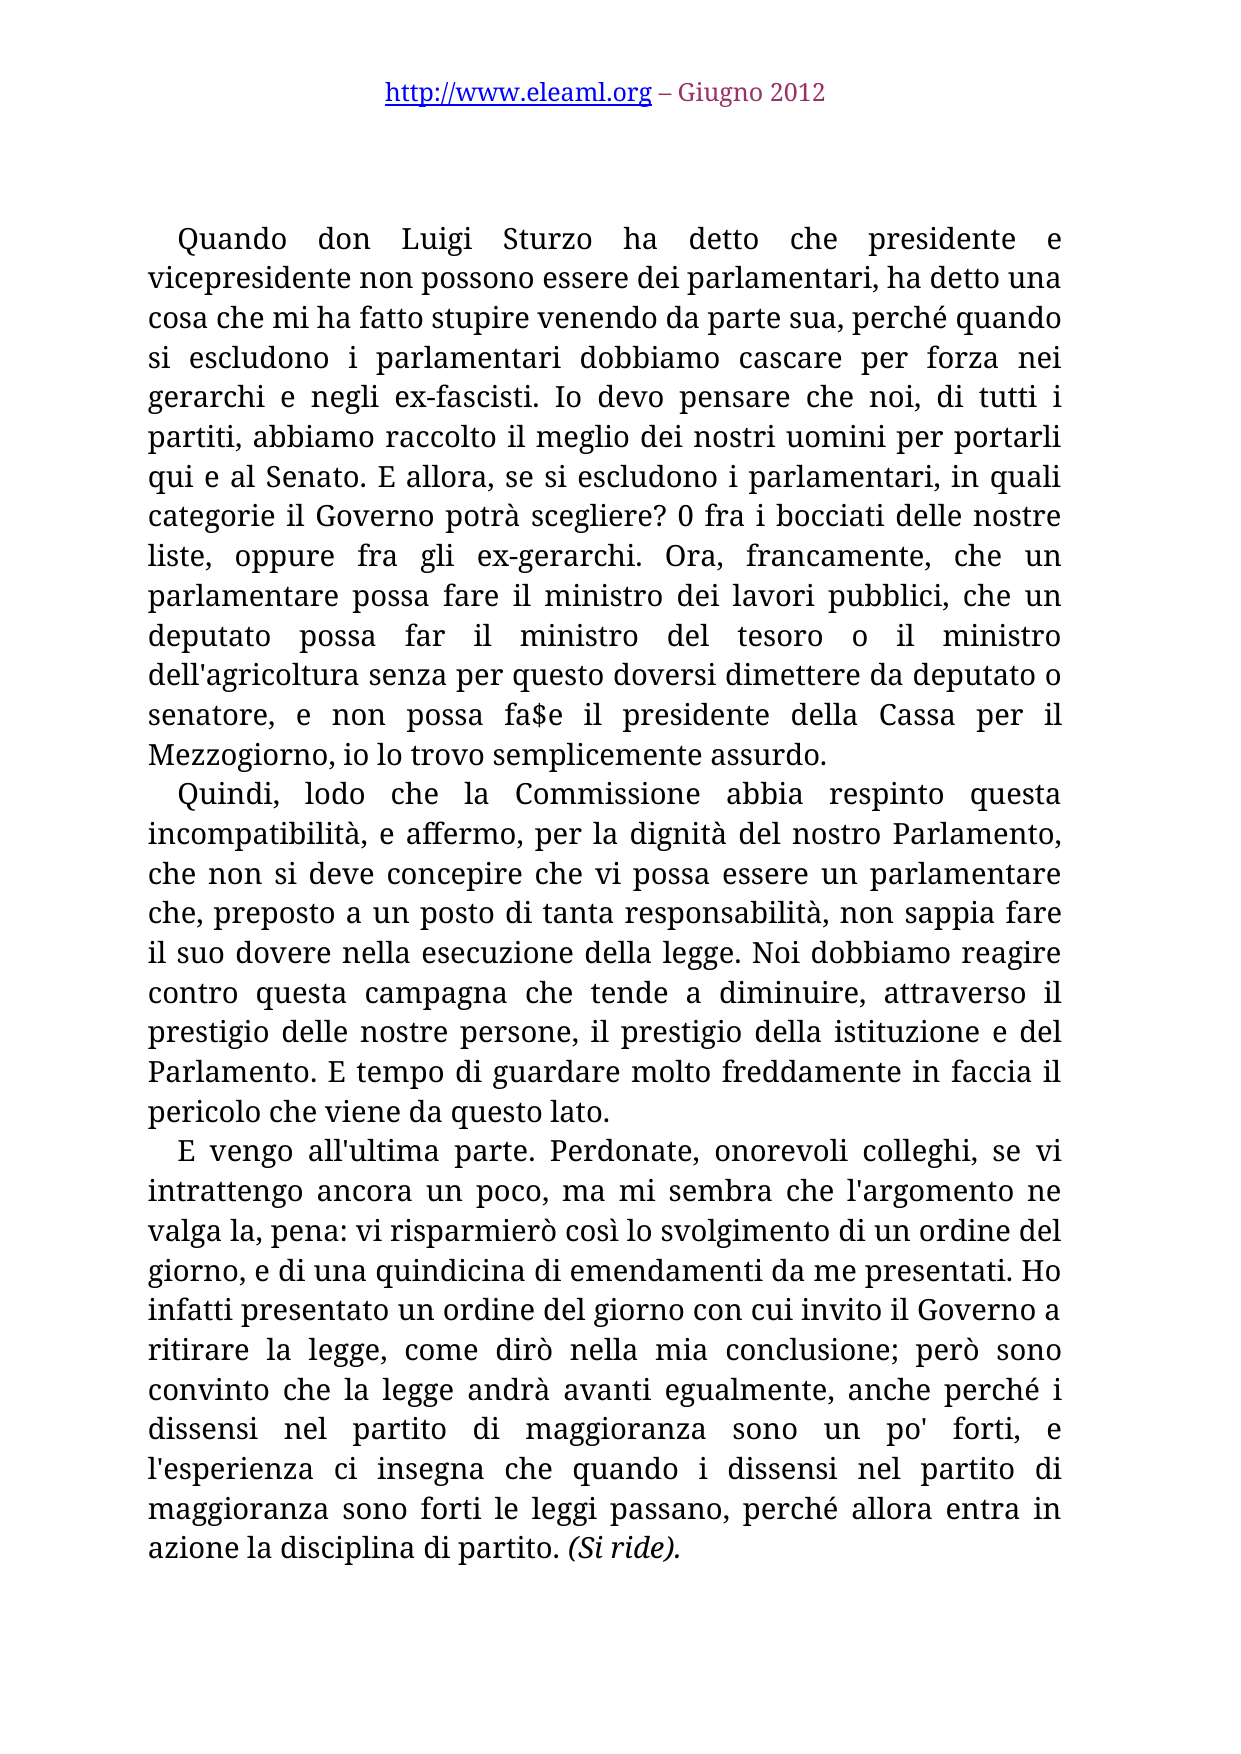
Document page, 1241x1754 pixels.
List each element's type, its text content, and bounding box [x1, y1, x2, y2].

text Quando don Luigi Sturzo ha detto che presidente e vicepresidente non possono essere dei parlamentari, ha detto una cosa che mi ha fatto stupire venendo da parte sua, perché quando si escludono i parlamentari dobbiamo cascare per forza nei gerarchi e negli ex-fascisti. Io devo pensare che noi, di tutti i partiti, abbiamo raccolto il meglio dei nostri uomini per portarli qui e al Senato. E allora, se si escludono i parlamentari, in quali categorie il Governo potrà scegliere? 0 fra i bocciati delle nostre liste, oppure fra gli ex-gerarchi. Ora, francamente, che un parlamentare possa fare il ministro dei lavori pubblici, che un deputato possa far il ministro del tesoro o il ministro dell'agricoltura senza per questo doversi dimettere da deputato o senatore, e non possa fa$e il presidente della Cassa per il Mezzogiorno, io lo trovo semplicemente assurdo. [148, 218, 1063, 773]
text Quindi, lodo che la Commissione abbia respinto questa incompatibilità, e affermo, per la dignità del nostro Parlamento, che non si deve concepire che vi possa essere un parlamentare che, preposto a un posto di tanta responsabilità, non sappia fare il suo dovere nella esecuzione della legge. Noi dobbiamo reagire contro questa campagna che tende a diminuire, attraverso il prestigio delle nostre persone, il prestigio della istituzione e del Parlamento. E tempo di guardare molto freddamente in faccia il pericolo che viene da questo lato. [148, 773, 1063, 1131]
text E vengo all'ultima parte. Perdonate, onorevoli colleghi, se vi intrattengo ancora un poco, ma mi sembra che l'argomento ne valga la, pena: vi risparmierò così lo svolgimento di un ordine del giorno, e di una quindicina di emendamenti da me presentati. Ho infatti presentato un ordine del giorno con cui invito il Governo a ritirare la legge, come dirò nella mia conclusione; però sono convinto che la legge andrà avanti egualmente, anche perché i dissensi nel partito di maggioranza sono un po' forti, e l'esperienza ci insegna che quando i dissensi nel partito di maggioranza sono forti le leggi passano, perché allora entra in azione la disciplina di partito. (Si ride). [148, 1131, 1063, 1567]
